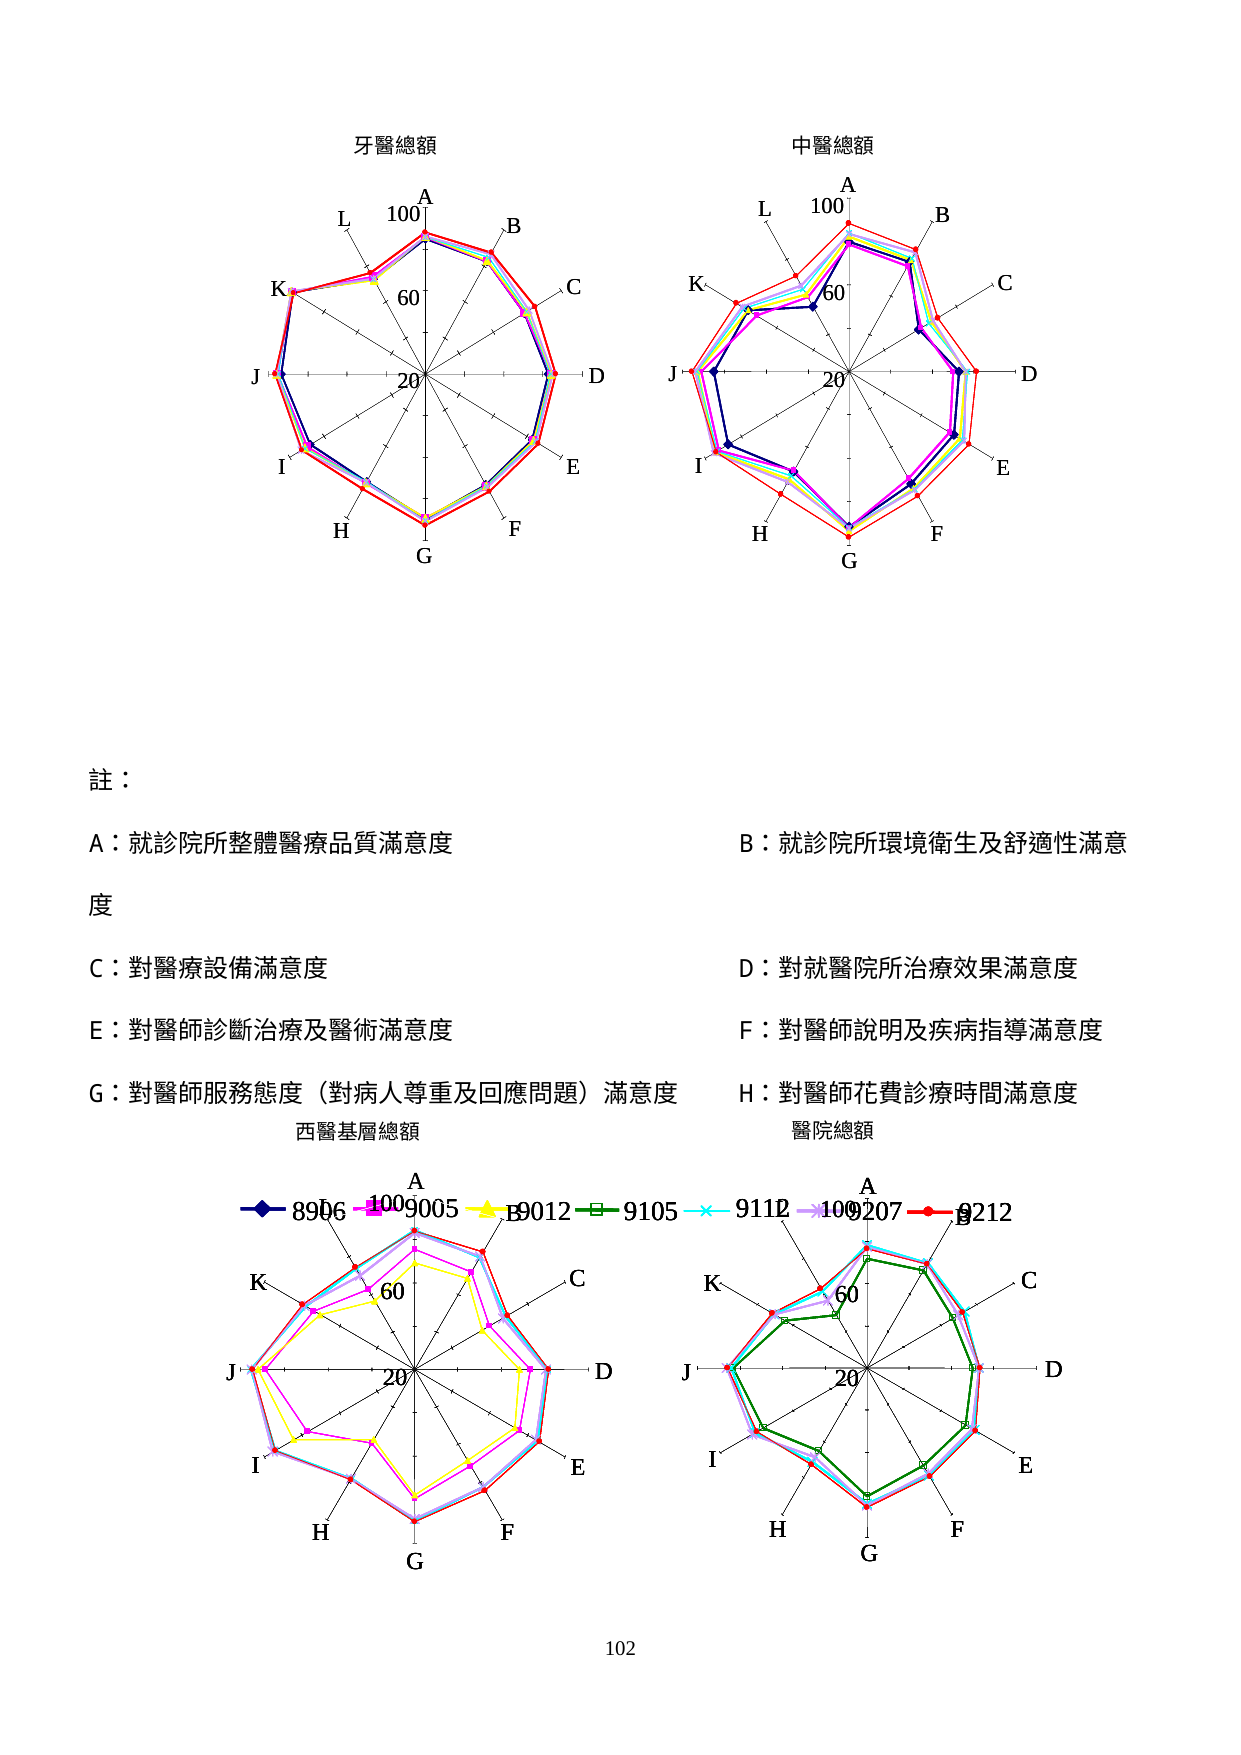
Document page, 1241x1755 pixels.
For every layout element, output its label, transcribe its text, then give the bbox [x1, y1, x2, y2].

text G：對醫師服務態度（對病人尊重及回應問題）滿意度 H：對醫師花費診療時間滿意度 [89, 1050, 1152, 1112]
text 註： [89, 737, 1152, 800]
text C：對醫療設備滿意度 D：對就醫院所治療效果滿意度 [89, 925, 1152, 987]
text A：就診院所整體醫療品質滿意度 B：就診院所環境衛生及舒適性滿意度 [89, 800, 1152, 925]
text E：對醫師診斷治療及醫術滿意度 F：對醫師說明及疾病指導滿意度 [89, 987, 1152, 1050]
